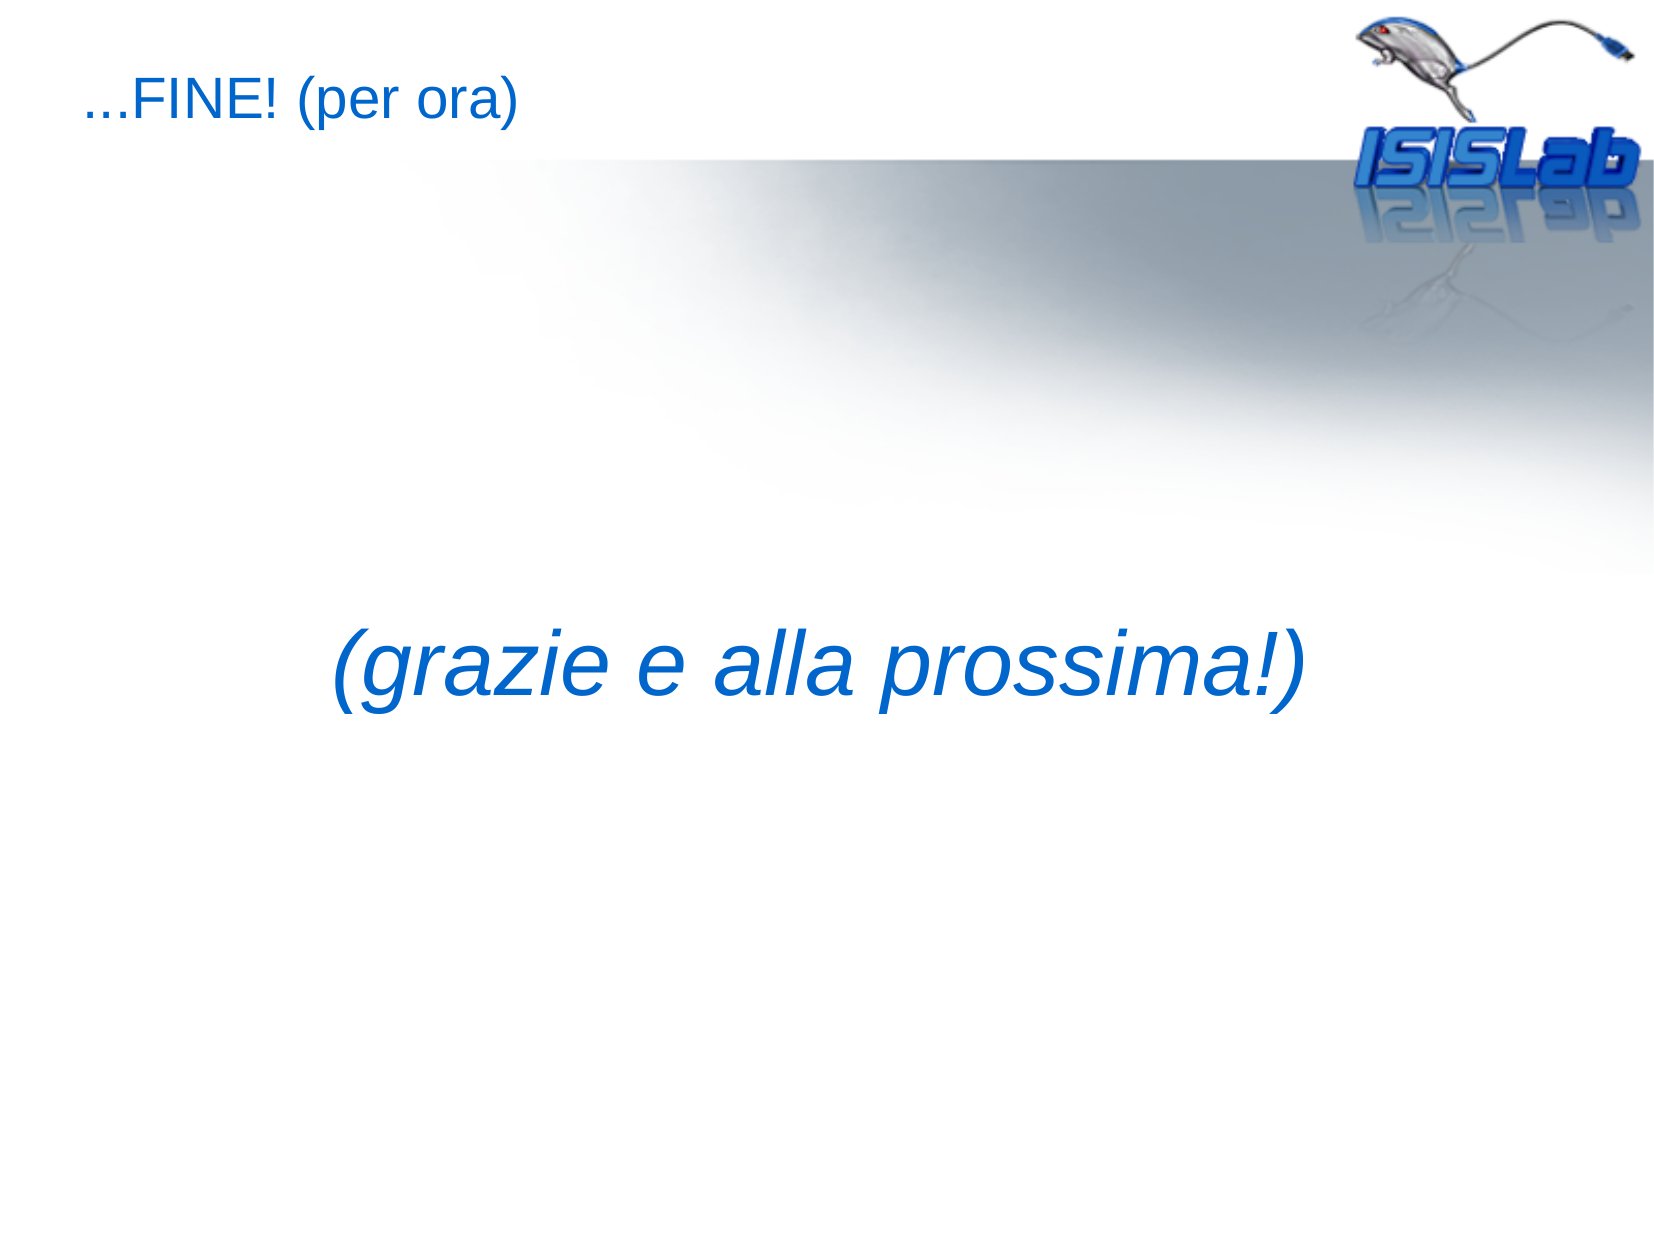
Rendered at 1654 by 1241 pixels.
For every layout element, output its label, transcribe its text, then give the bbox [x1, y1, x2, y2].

picture [0, 0, 1654, 1241]
title (grazie e alla prossima!) [76, 560, 1565, 768]
title ...FINE! (per ora) [82, 49, 1571, 148]
